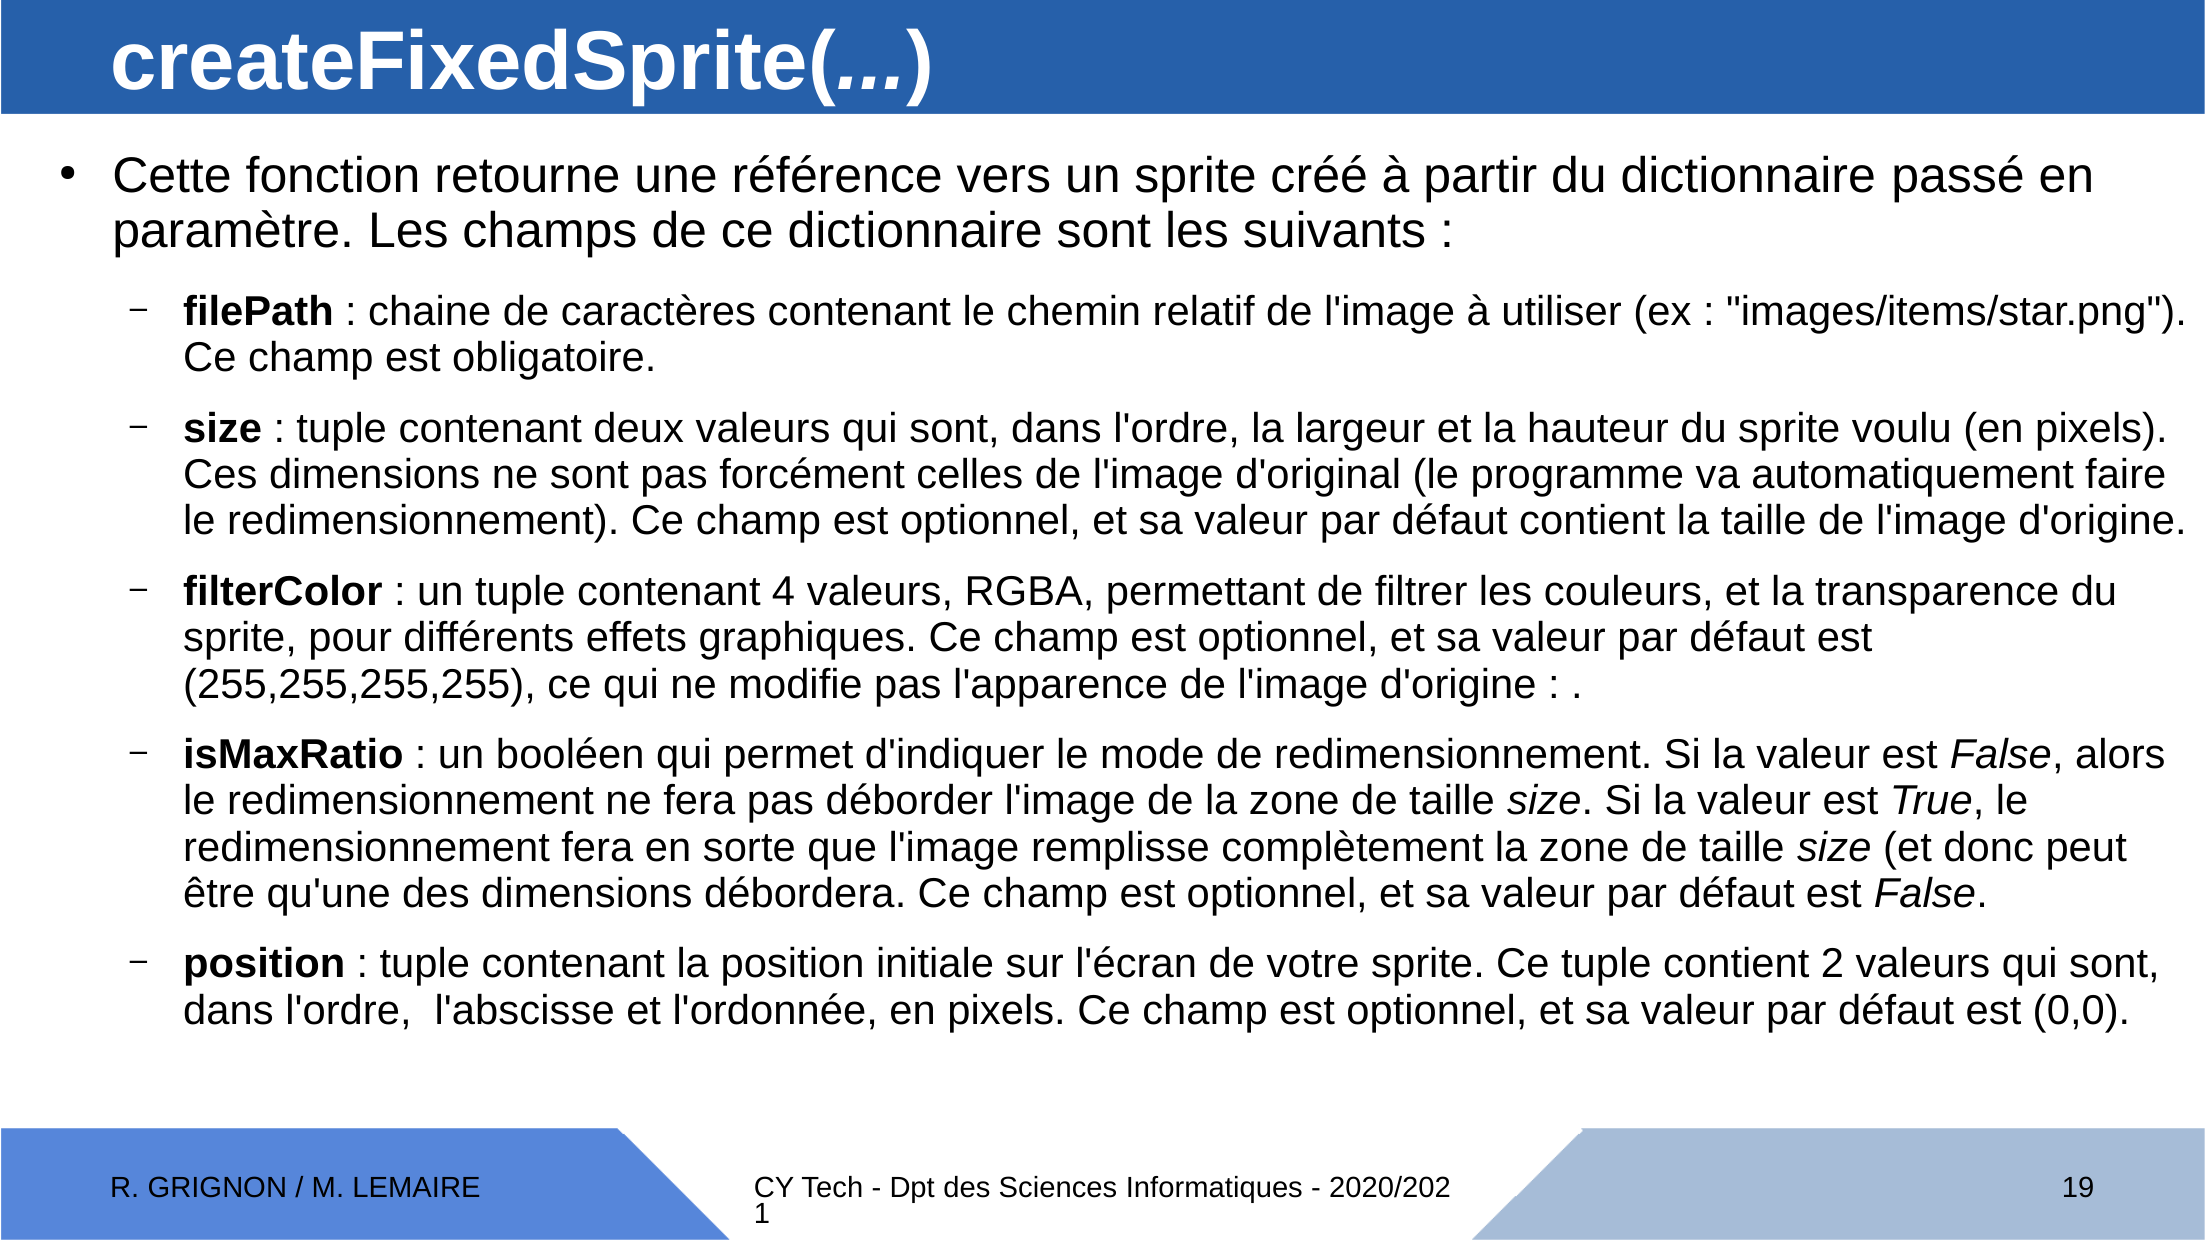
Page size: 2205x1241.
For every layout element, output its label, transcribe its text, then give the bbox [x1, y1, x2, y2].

picture [0, 0, 2205, 1241]
title createFixedSprite(...) [110, 49, 2095, 217]
list Cette fonction retourne une référence vers un sprite créé à partir du dictionnaire passé en paramètre. Les champs de ce dictionnaire sont les suivants : filePath : chaine de caractères contenant le chemin relatif de l'image à utiliser (ex : "images/items/star.png"). Ce champ est obligatoire. size : tuple contenant deux valeurs qui sont, dans l'ordre, la largeur et la hauteur du sprite voulu (en pixels). Ces dimensions ne sont pas forcément celles de l'image d'original (le programme va automatiquement faire le redimensionnement). Ce champ est optionnel, et sa valeur par défaut contient la taille de l'image d'origine. filterColor : un tuple contenant 4 valeurs, RGBA, permettant de filtrer les couleurs, et la transparence du sprite, pour différents effets graphiques. Ce champ est optionnel, et sa valeur par défaut est (255,255,255,255), ce qui ne modifie pas l'apparence de l'image d'origine : . isMaxRatio : un booléen qui permet d'indiquer le mode de redimensionnement. Si la valeur est False, alors le redimensionnement ne fera pas déborder l'image de la zone de taille size. Si la valeur est True, le redimensionnement fera en sorte que l'image remplisse complètement la zone de taille size (et donc peut être qu'une des dimensions débordera. Ce champ est optionnel, et sa valeur par défaut est False. position : tuple contenant la position initiale sur l'écran de votre sprite. Ce tuple contient 2 valeurs qui sont, dans l'ordre, l'abscisse et l'ordonnée, en pixels. Ce champ est optionnel, et sa valeur par défaut est (0,0). [41, 217, 2191, 1087]
